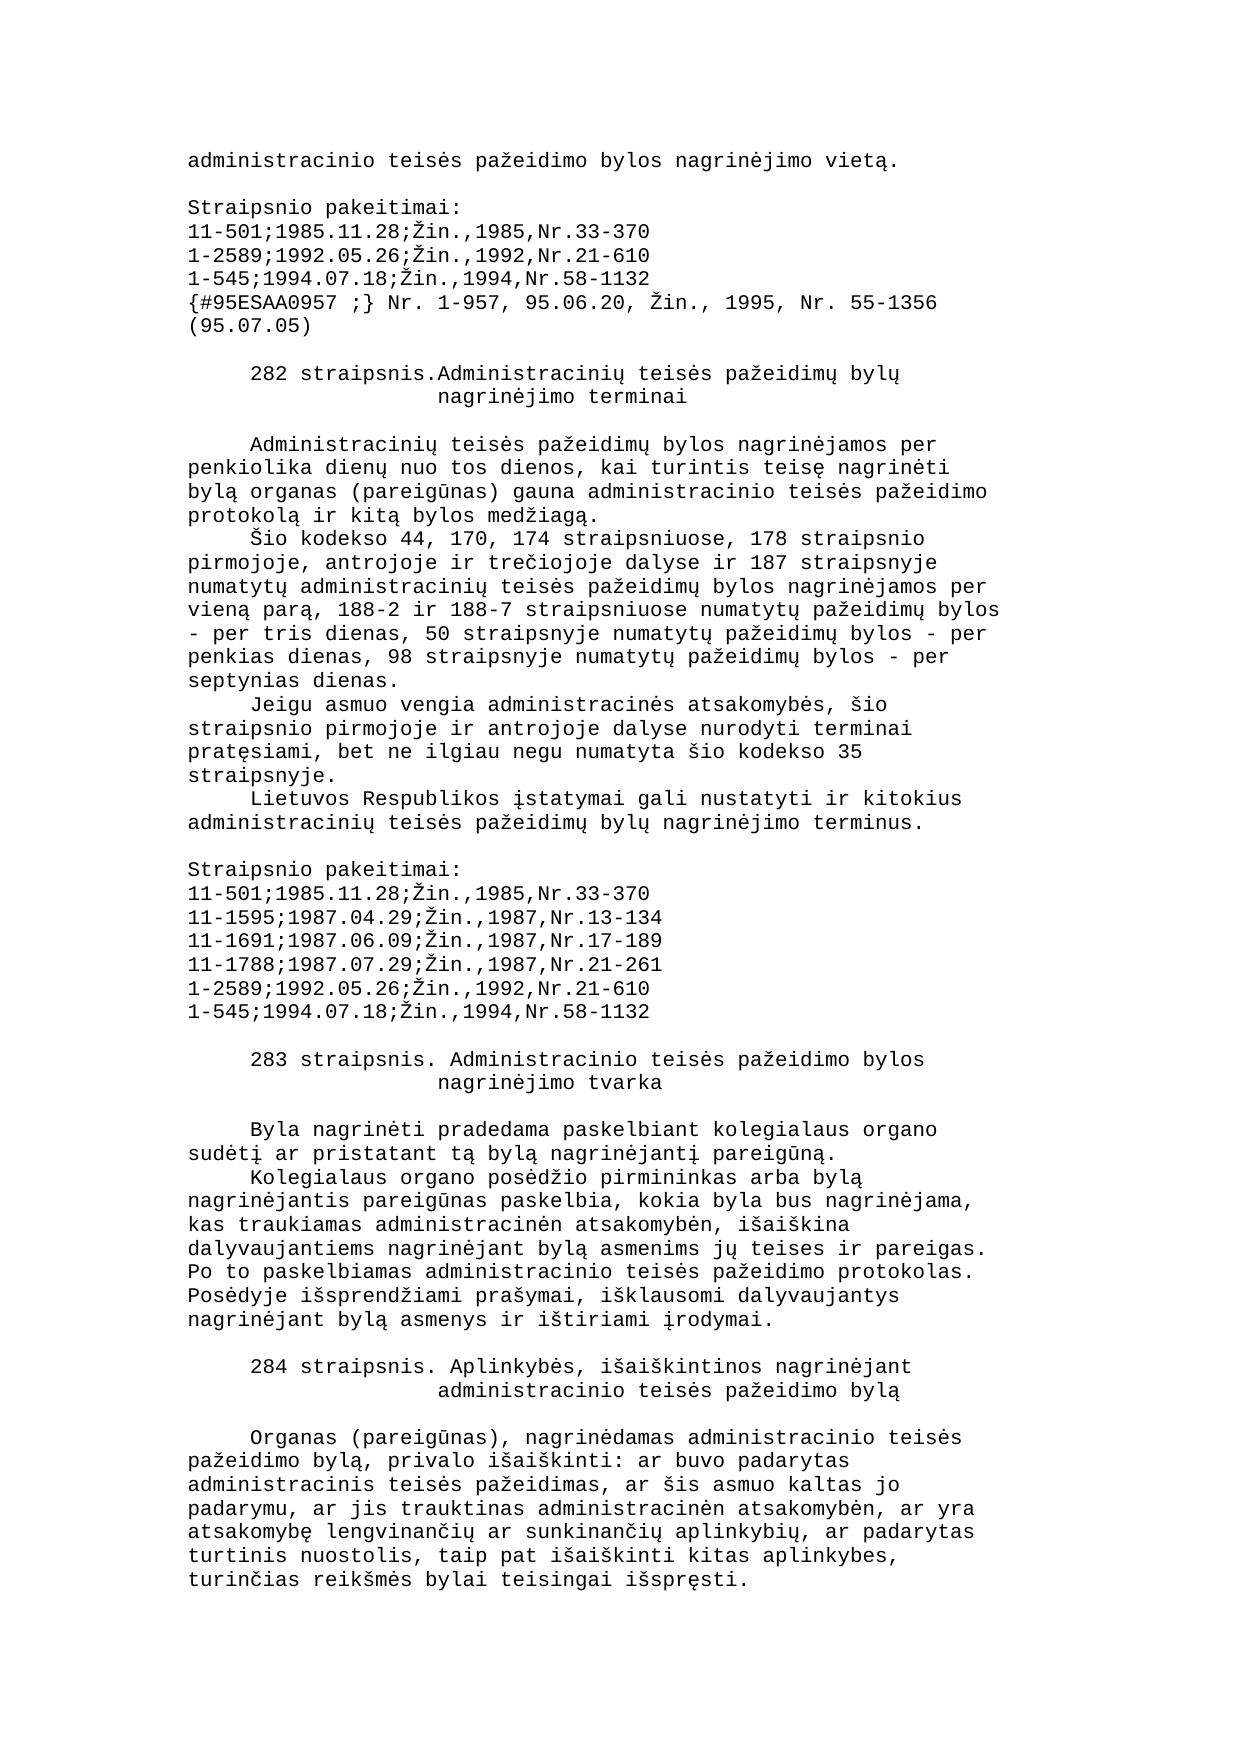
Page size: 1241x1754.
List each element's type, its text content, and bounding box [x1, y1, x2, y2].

text Kolegialaus organo posėdžio pirmininkas arba bylą [187, 1167, 1053, 1190]
text administracinis teisės pažeidimas, ar šis asmuo kaltas jo [187, 1474, 1053, 1498]
text 11-501;1985.11.28;Žin.,1985,Nr.33-370 [187, 221, 1053, 244]
text 1-545;1994.07.18;Žin.,1994,Nr.58-1132 [187, 1001, 1053, 1025]
text septynias dienas. [187, 670, 1053, 694]
text 1-2589;1992.05.26;Žin.,1992,Nr.21-610 [187, 244, 1053, 268]
text vieną parą, 188-2 ir 188-7 straipsniuose numatytų pažeidimų bylos [187, 599, 1053, 623]
text turtinis nuostolis, taip pat išaiškinti kitas aplinkybes, [187, 1545, 1053, 1569]
text protokolą ir kitą bylos medžiagą. [187, 505, 1053, 528]
text nagrinėjant bylą asmenys ir ištiriami įrodymai. [187, 1309, 1053, 1332]
text kas traukiamas administracinėn atsakomybėn, išaiškina [187, 1214, 1053, 1238]
text nagrinėjantis pareigūnas paskelbia, kokia byla bus nagrinėjama, [187, 1190, 1053, 1214]
text Straipsnio pakeitimai: [187, 197, 1053, 221]
text nagrinėjimo tvarka [187, 1072, 1053, 1096]
text padarymu, ar jis trauktinas administracinėn atsakomybėn, ar yra [187, 1498, 1053, 1521]
text {#95ESAA0957 ;} Nr. 1-957, 95.06.20, Žin., 1995, Nr. 55-1356 (95.07.05) [187, 292, 1053, 339]
text Administracinių teisės pažeidimų bylos nagrinėjamos per [187, 434, 1053, 457]
text 11-1595;1987.04.29;Žin.,1987,Nr.13-134 [187, 907, 1053, 930]
text numatytų administracinių teisės pažeidimų bylos nagrinėjamos per [187, 576, 1053, 599]
text Lietuvos Respublikos įstatymai gali nustatyti ir kitokius [187, 788, 1053, 812]
text 11-1691;1987.06.09;Žin.,1987,Nr.17-189 [187, 930, 1053, 954]
text straipsnio pirmojoje ir antrojoje dalyse nurodyti terminai [187, 717, 1053, 741]
text straipsnyje. [187, 765, 1053, 788]
text 1-2589;1992.05.26;Žin.,1992,Nr.21-610 [187, 978, 1053, 1001]
text administracinio teisės pažeidimo bylos nagrinėjimo vietą. [187, 150, 1053, 174]
text nagrinėjimo terminai [187, 386, 1053, 410]
text 11-501;1985.11.28;Žin.,1985,Nr.33-370 [187, 883, 1053, 907]
text 284 straipsnis. Aplinkybės, išaiškintinos nagrinėjant [187, 1356, 1053, 1379]
text dalyvaujantiems nagrinėjant bylą asmenims jų teises ir pareigas. [187, 1238, 1053, 1261]
text bylą organas (pareigūnas) gauna administracinio teisės pažeidimo [187, 481, 1053, 505]
text pirmojoje, antrojoje ir trečiojoje dalyse ir 187 straipsnyje [187, 552, 1053, 576]
text Jeigu asmuo vengia administracinės atsakomybės, šio [187, 694, 1053, 717]
text pratęsiami, bet ne ilgiau negu numatyta šio kodekso 35 [187, 741, 1053, 765]
text 283 straipsnis. Administracinio teisės pažeidimo bylos [187, 1048, 1053, 1072]
text Šio kodekso 44, 170, 174 straipsniuose, 178 straipsnio [187, 528, 1053, 552]
text turinčias reikšmės bylai teisingai išspręsti. [187, 1569, 1053, 1592]
text 282 straipsnis.Administracinių teisės pažeidimų bylų [187, 363, 1053, 386]
text Byla nagrinėti pradedama paskelbiant kolegialaus organo [187, 1119, 1053, 1143]
text penkias dienas, 98 straipsnyje numatytų pažeidimų bylos - per [187, 647, 1053, 670]
text Organas (pareigūnas), nagrinėdamas administracinio teisės [187, 1427, 1053, 1451]
text atsakomybę lengvinančių ar sunkinančių aplinkybių, ar padarytas [187, 1521, 1053, 1545]
text 1-545;1994.07.18;Žin.,1994,Nr.58-1132 [187, 268, 1053, 292]
text sudėtį ar pristatant tą bylą nagrinėjantį pareigūną. [187, 1143, 1053, 1167]
text penkiolika dienų nuo tos dienos, kai turintis teisę nagrinėti [187, 457, 1053, 481]
text - per tris dienas, 50 straipsnyje numatytų pažeidimų bylos - per [187, 623, 1053, 647]
text administracinių teisės pažeidimų bylų nagrinėjimo terminus. [187, 812, 1053, 836]
text administracinio teisės pažeidimo bylą [187, 1379, 1053, 1403]
text pažeidimo bylą, privalo išaiškinti: ar buvo padarytas [187, 1451, 1053, 1474]
text Posėdyje išsprendžiami prašymai, išklausomi dalyvaujantys [187, 1285, 1053, 1309]
text Straipsnio pakeitimai: [187, 859, 1053, 883]
text 11-1788;1987.07.29;Žin.,1987,Nr.21-261 [187, 954, 1053, 978]
text Po to paskelbiamas administracinio teisės pažeidimo protokolas. [187, 1261, 1053, 1285]
